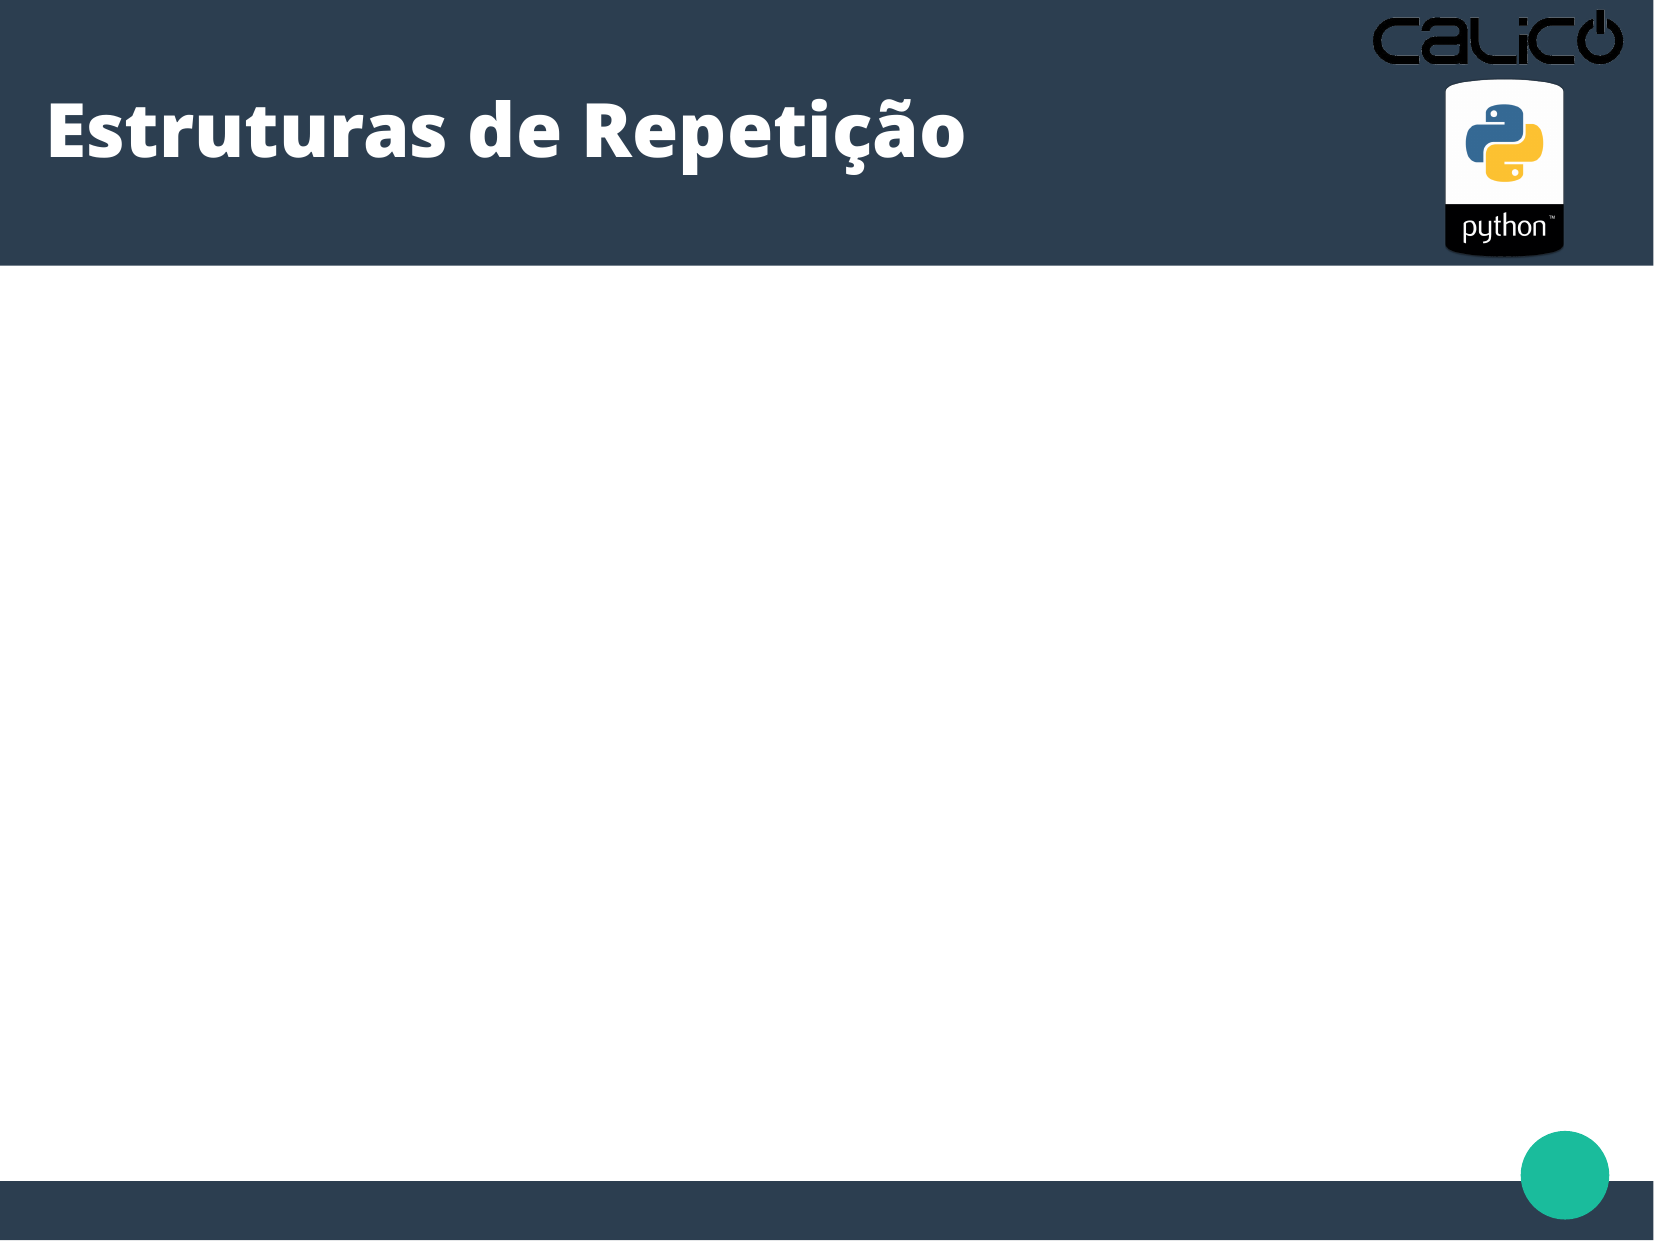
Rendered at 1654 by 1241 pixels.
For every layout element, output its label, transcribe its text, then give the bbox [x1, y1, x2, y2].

title Estruturas de Repetição [45, 49, 1381, 207]
picture [1364, 0, 1635, 259]
